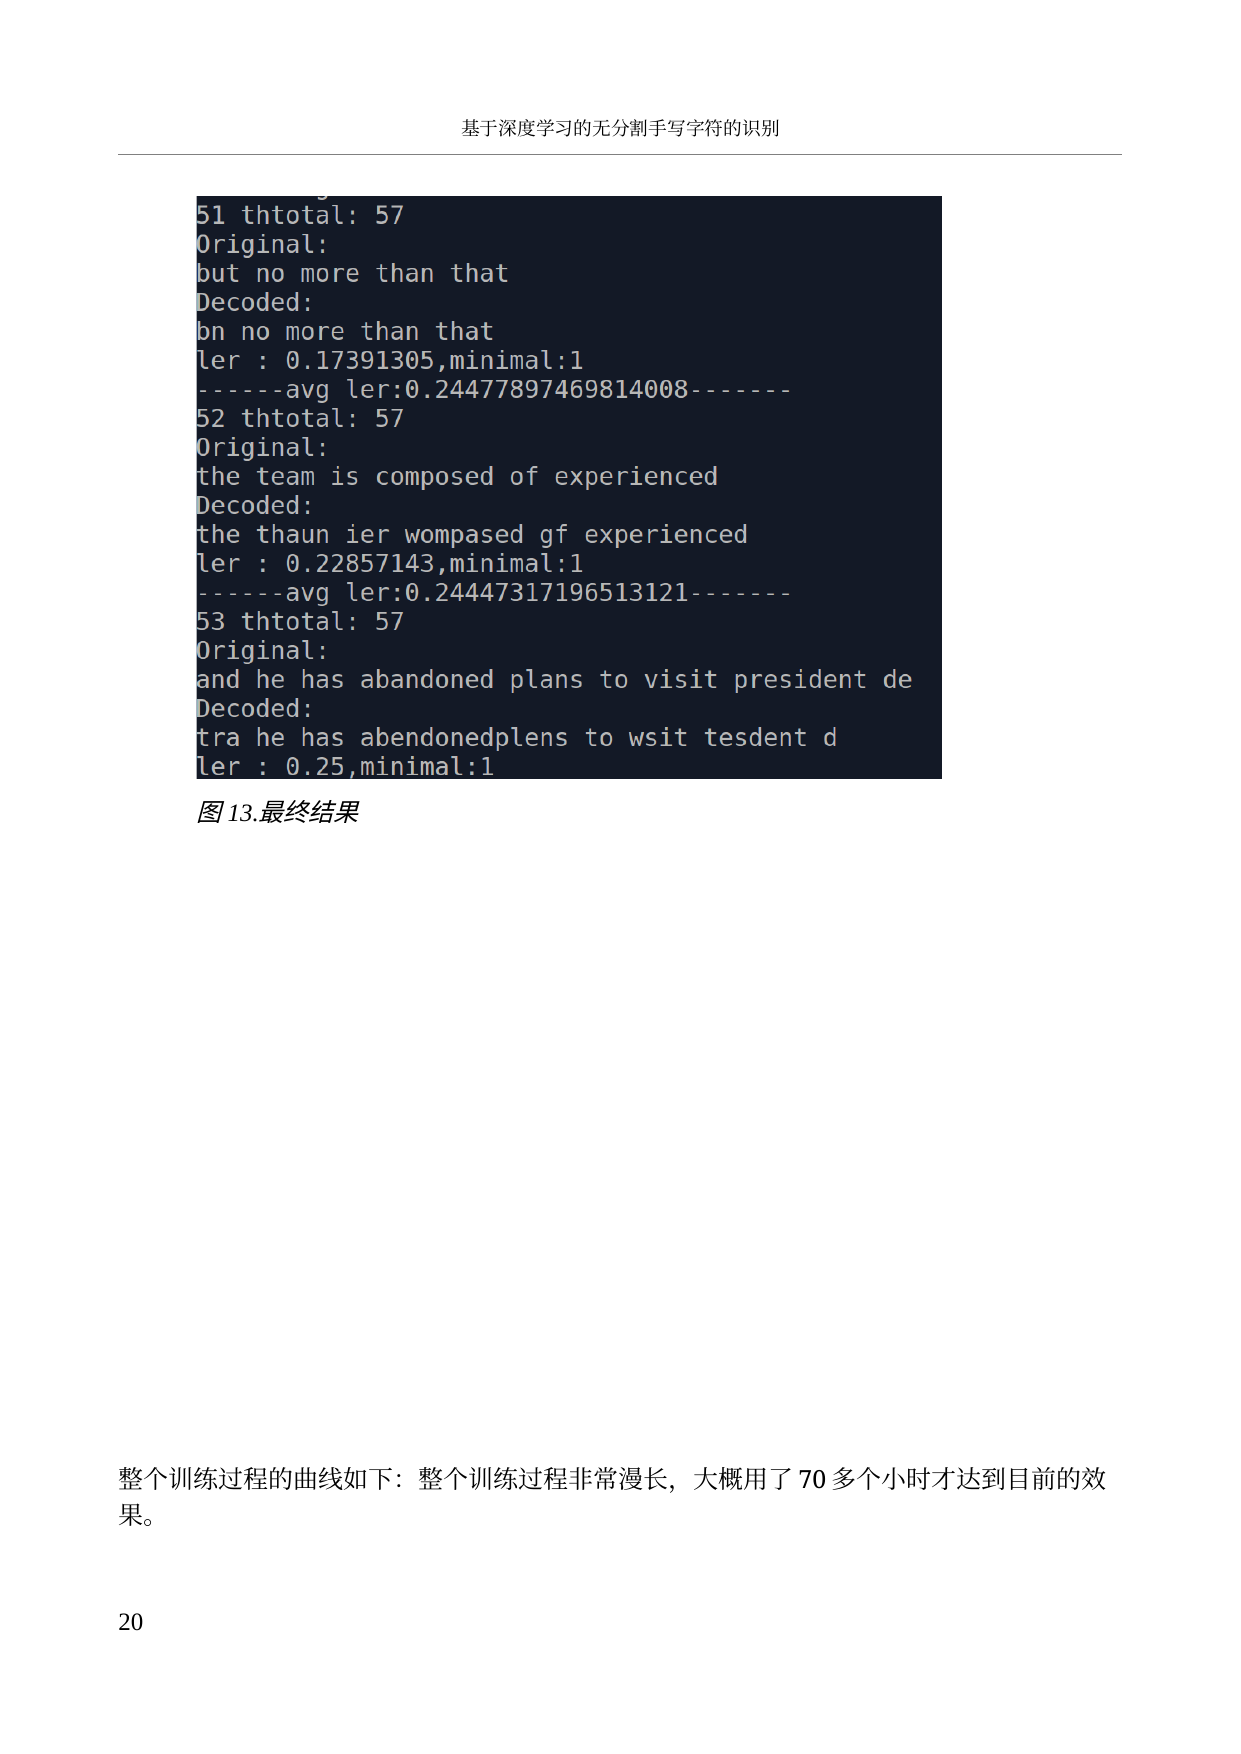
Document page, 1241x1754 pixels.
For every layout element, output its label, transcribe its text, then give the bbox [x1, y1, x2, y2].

text 整个训练过程的曲线如下：整个训练过程非常漫长，大概用了70多个小时才达到目前的效果。 [118, 1459, 1122, 1531]
text 图 13.最终结果 [197, 779, 1044, 829]
picture [196, 196, 942, 779]
